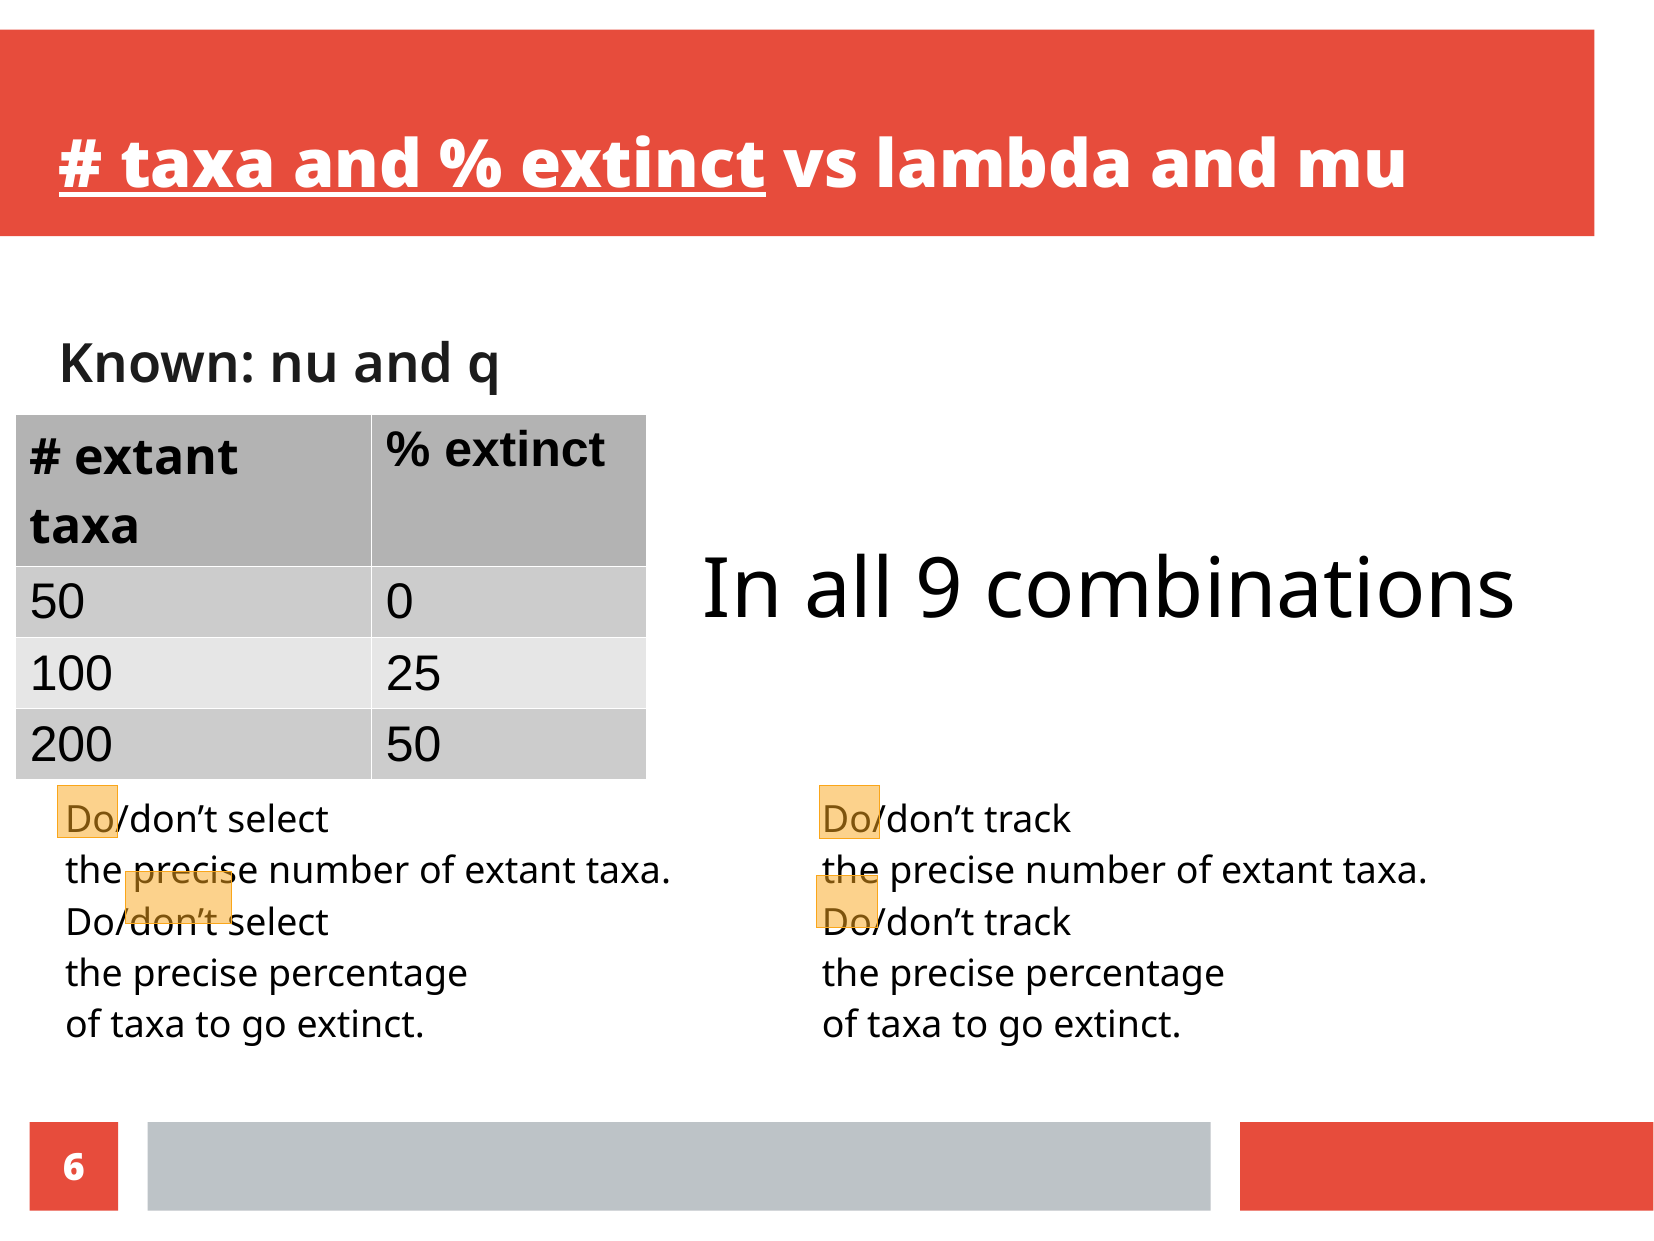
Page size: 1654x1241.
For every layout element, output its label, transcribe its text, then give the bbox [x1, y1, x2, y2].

text_box [816, 875, 878, 928]
table_cell 50 [372, 709, 646, 779]
table_header # extant taxa [16, 415, 371, 566]
text_box [57, 785, 118, 838]
list Known: nu and q [59, 324, 1565, 1093]
text_box [819, 785, 880, 839]
table_cell 50 [16, 567, 371, 637]
text_box Do/don’t select the precise number of extant taxa. Do/don’t select the precise percentage of taxa to go extinct. [50, 785, 807, 1093]
text_box [125, 871, 232, 924]
table_cell 25 [372, 638, 646, 708]
table_header % extinct [372, 415, 646, 566]
table_cell 0 [372, 567, 646, 637]
table_cell 100 [16, 638, 371, 708]
text_box In all 9 combinations [688, 521, 1635, 634]
text_box Do/don’t track the precise number of extant taxa. Do/don’t track the precise percentage of taxa to go extinct. [807, 785, 1517, 1093]
title # taxa and % extinct vs lambda and mu [59, 59, 1595, 207]
table_cell 200 [16, 709, 371, 779]
